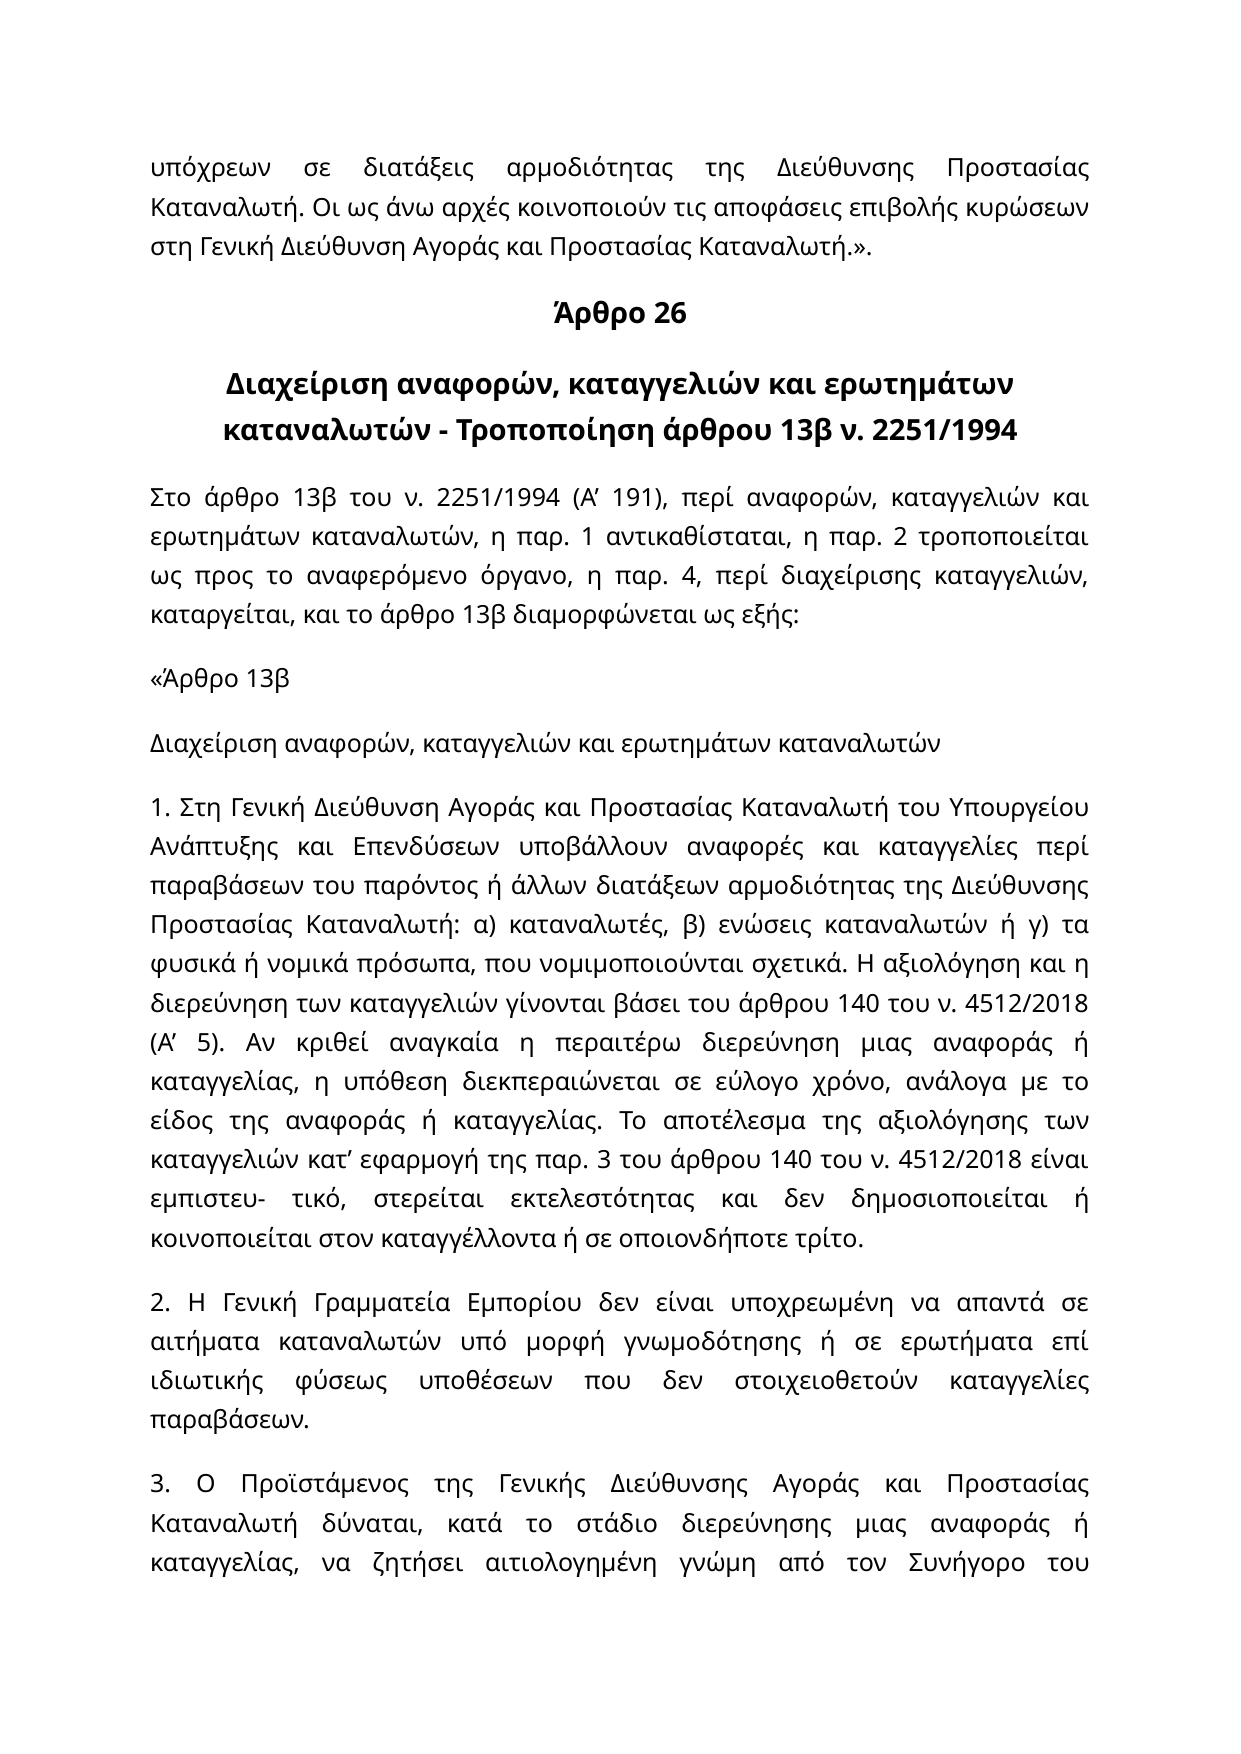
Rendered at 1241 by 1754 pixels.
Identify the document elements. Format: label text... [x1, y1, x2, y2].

text Διαχείριση αναφορών, καταγγελιών και ερωτημάτων καταναλωτών [150, 725, 1090, 759]
text υπόχρεων σε διατάξεις αρμοδιότητας της Διεύθυνσης Προστασίας Καταναλωτή. Οι ως άνω αρχές κοινοποιούν τις αποφάσεις επιβολής κυρώσεων στη Γενική Διεύθυνση Αγοράς και Προστασίας Καταναλωτή.». [150, 150, 1090, 262]
subtitle Διαχείριση αναφορών, καταγγελιών και ερωτημάτων καταναλωτών - Τροποποίηση άρθρου 13β ν. 2251/1994 [150, 363, 1090, 448]
subtitle Άρθρο 26 [150, 292, 1090, 332]
text «Άρθρο 13β [150, 661, 1090, 695]
text Στο άρθρο 13β του ν. 2251/1994 (Α’ 191), περί αναφορών, καταγγελιών και ερωτημάτων καταναλωτών, η παρ. 1 αντικαθίσταται, η παρ. 2 τροποποιείται ως προς το αναφερόμενο όργανο, η παρ. 4, περί διαχείρισης καταγγελιών, καταργείται, και το άρθρο 13β διαμορφώνεται ως εξής: [150, 479, 1090, 631]
text 3. Ο Προϊστάμενος της Γενικής Διεύθυνσης Αγοράς και Προστασίας Καταναλωτή δύναται, κατά το στάδιο διερεύνησης μιας αναφοράς ή καταγγελίας, να ζητήσει αιτιολογημένη γνώμη από τον Συνήγορο του [150, 1466, 1090, 1578]
text 2. Η Γενική Γραμματεία Εμπορίου δεν είναι υποχρεωμένη να απαντά σε αιτήματα καταναλωτών υπό μορφή γνωμοδότησης ή σε ερωτήματα επί ιδιωτικής φύσεως υποθέσεων που δεν στοιχειοθετούν καταγγελίες παραβάσεων. [150, 1284, 1090, 1436]
text 1. Στη Γενική Διεύθυνση Αγοράς και Προστασίας Καταναλωτή του Υπουργείου Ανάπτυξης και Επενδύσεων υποβάλλουν αναφορές και καταγγελίες περί παραβάσεων του παρόντος ή άλλων διατάξεων αρμοδιότητας της Διεύθυνσης Προστασίας Καταναλωτή: α) καταναλωτές, β) ενώσεις καταναλωτών ή γ) τα φυσικά ή νομικά πρόσωπα, που νομιμοποιούνται σχετικά. Η αξιολόγηση και η διερεύνηση των καταγγελιών γίνονται βάσει του άρθρου 140 του ν. 4512/2018 (Α’ 5). Αν κριθεί αναγκαία η περαιτέρω διερεύνηση μιας αναφοράς ή καταγγελίας, η υπόθεση διεκπεραιώνεται σε εύλογο χρόνο, ανάλογα με το είδος της αναφοράς ή καταγγελίας. Το αποτέλεσμα της αξιολόγησης των καταγγελιών κατ’ εφαρμογή της παρ. 3 του άρθρου 140 του ν. 4512/2018 είναι εμπιστευ- τικό, στερείται εκτελεστότητας και δεν δημοσιοποιείται ή κοινοποιείται στον καταγγέλλοντα ή σε οποιονδήποτε τρίτο. [150, 789, 1090, 1254]
